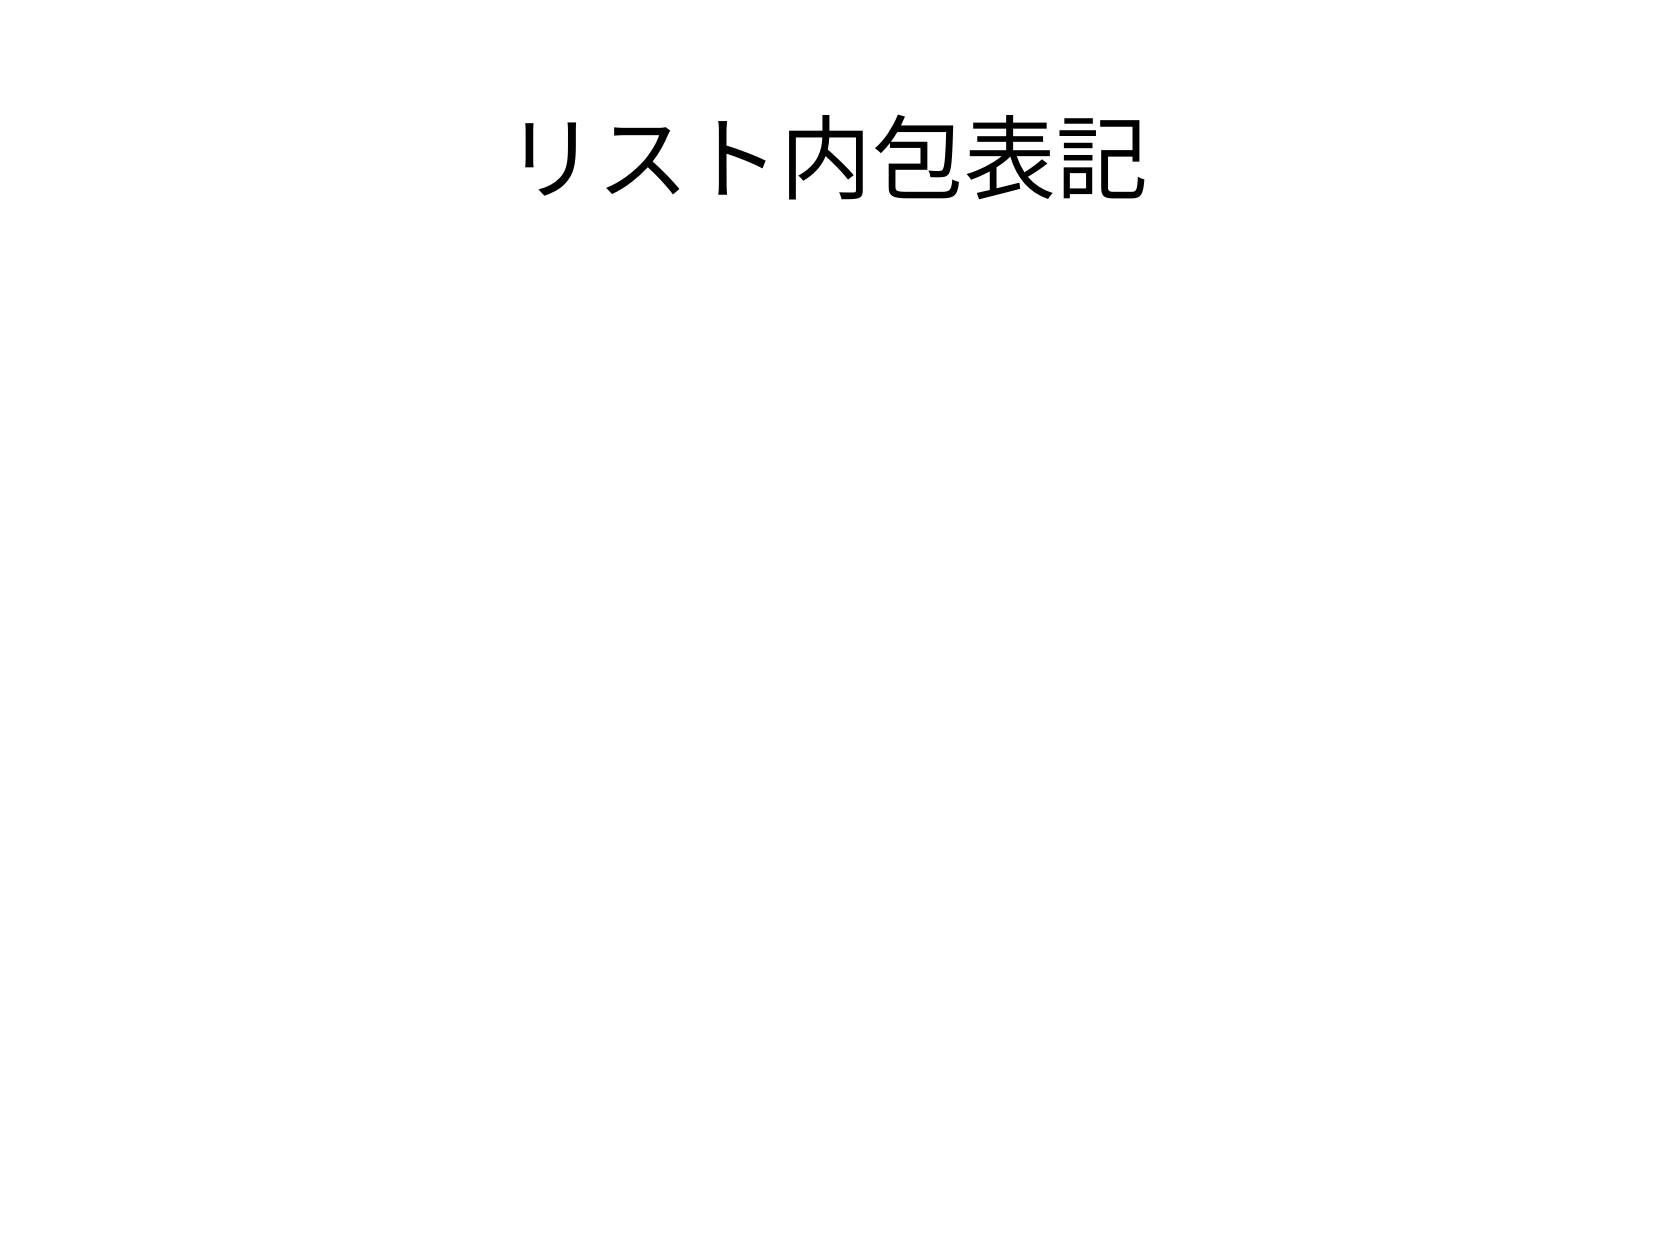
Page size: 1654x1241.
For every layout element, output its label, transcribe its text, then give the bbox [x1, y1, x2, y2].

title リスト内包表記 [82, 49, 1571, 257]
